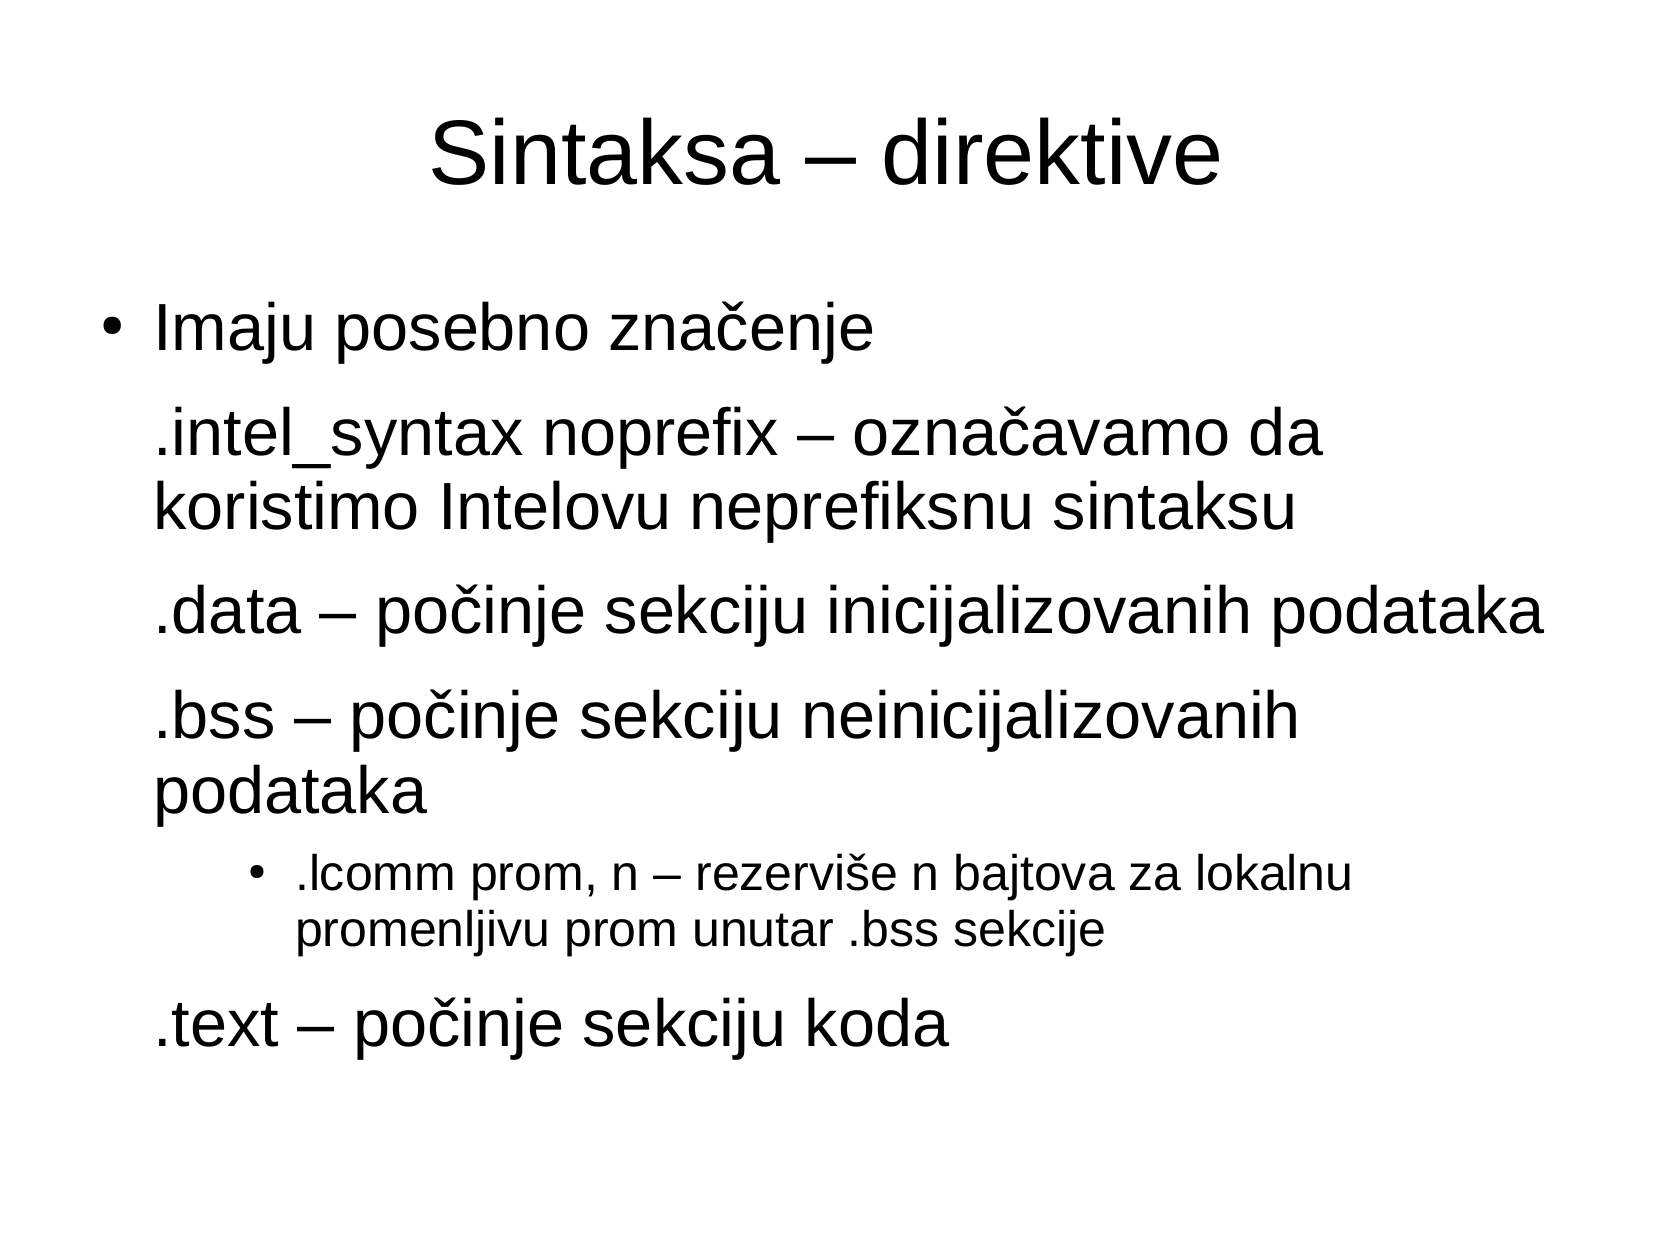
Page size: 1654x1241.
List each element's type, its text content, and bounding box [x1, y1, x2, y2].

list Imaju posebno značenje .intel_syntax noprefix – označavamo da koristimo Intelovu neprefiksnu sintaksu .data – počinje sekciju inicijalizovanih podataka .bss – počinje sekciju neinicijalizovanih podataka .lcomm prom, n – rezerviše n bajtova za lokalnu promenljivu prom unutar .bss sekcije .text – počinje sekciju koda [82, 290, 1571, 1126]
title Sintaksa – direktive [82, 49, 1571, 257]
